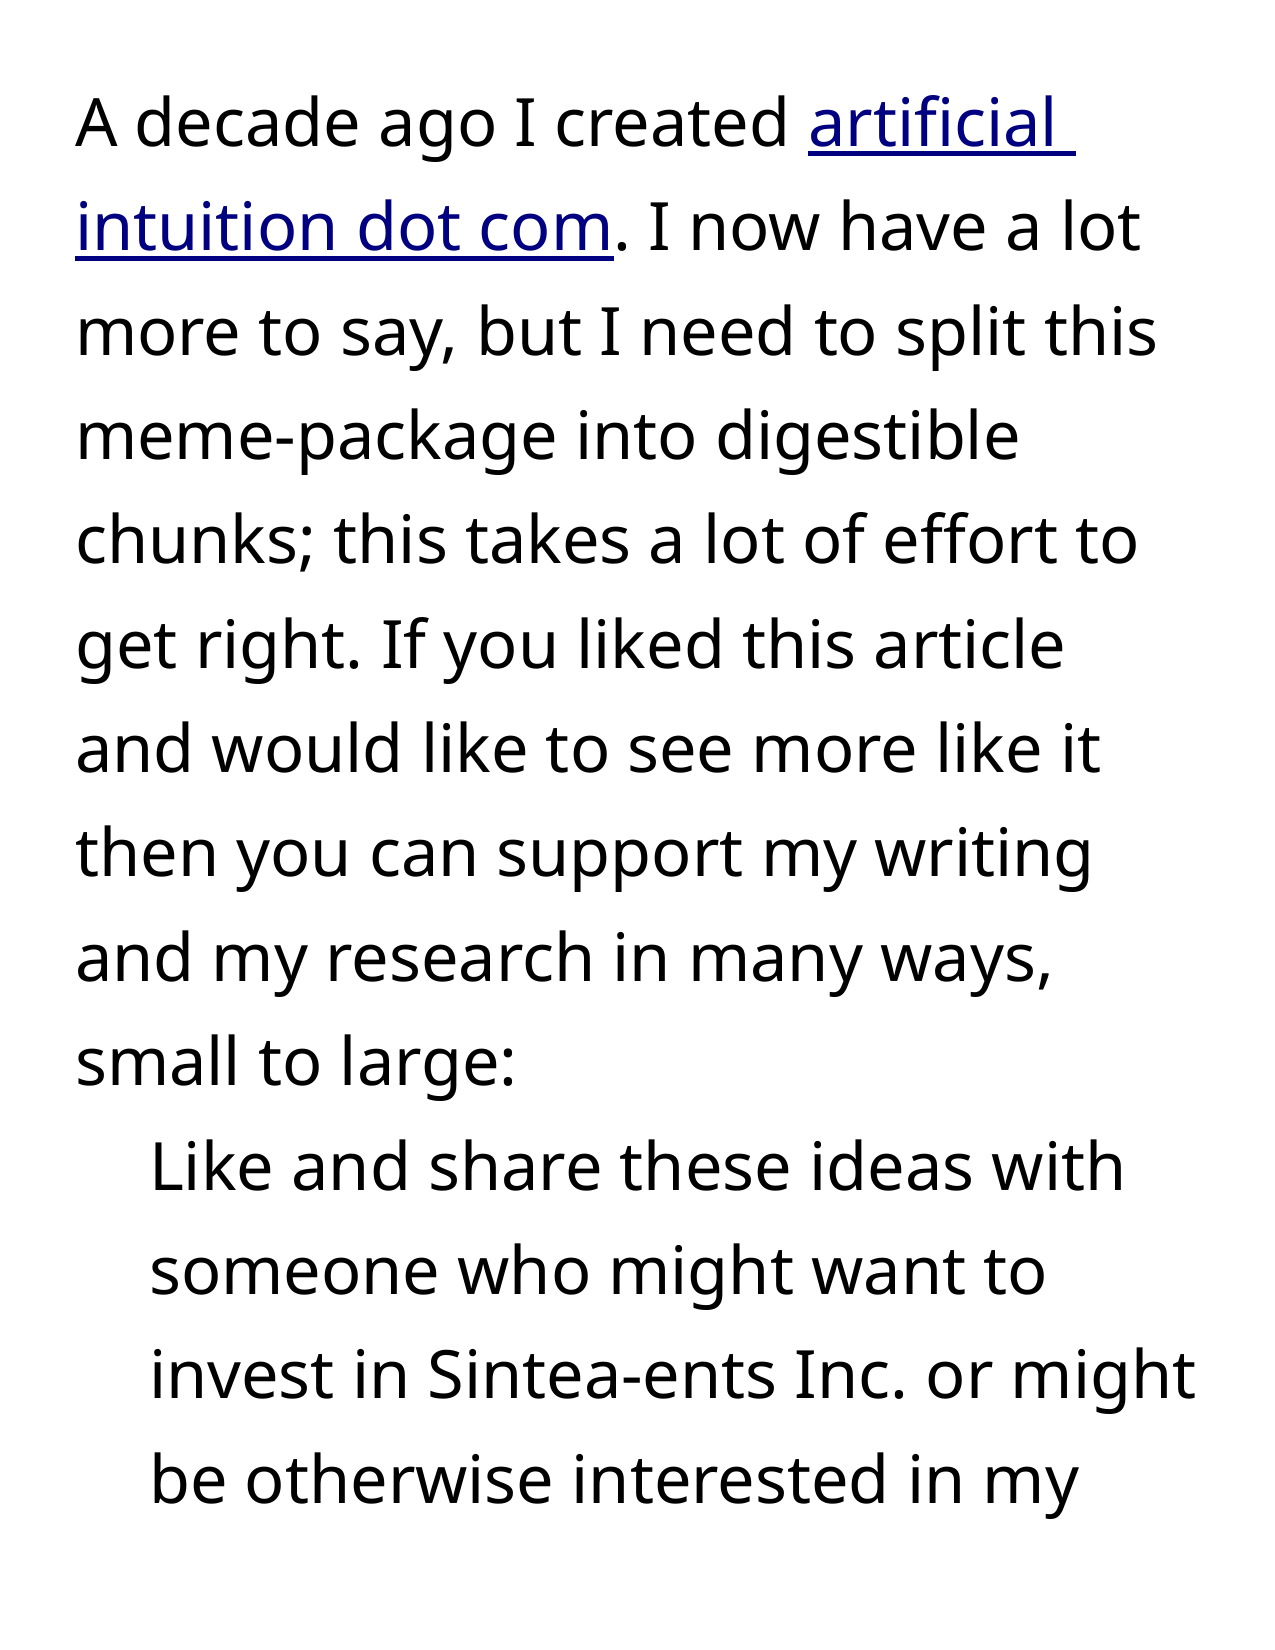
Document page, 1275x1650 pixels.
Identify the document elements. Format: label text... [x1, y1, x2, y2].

list Like and share these ideas with someone who might want to invest in Sintea-ents Inc. or might be otherwise interested in my [75, 1119, 1200, 1523]
text A decade ago I created artificial intuition dot com. I now have a lot more to say, but I need to split this meme-package into digestible chunks; this takes a lot of effort to get right. If you liked this article and would like to see more like it then you can support my writing and my research in many ways, small to large: [75, 75, 1200, 1105]
